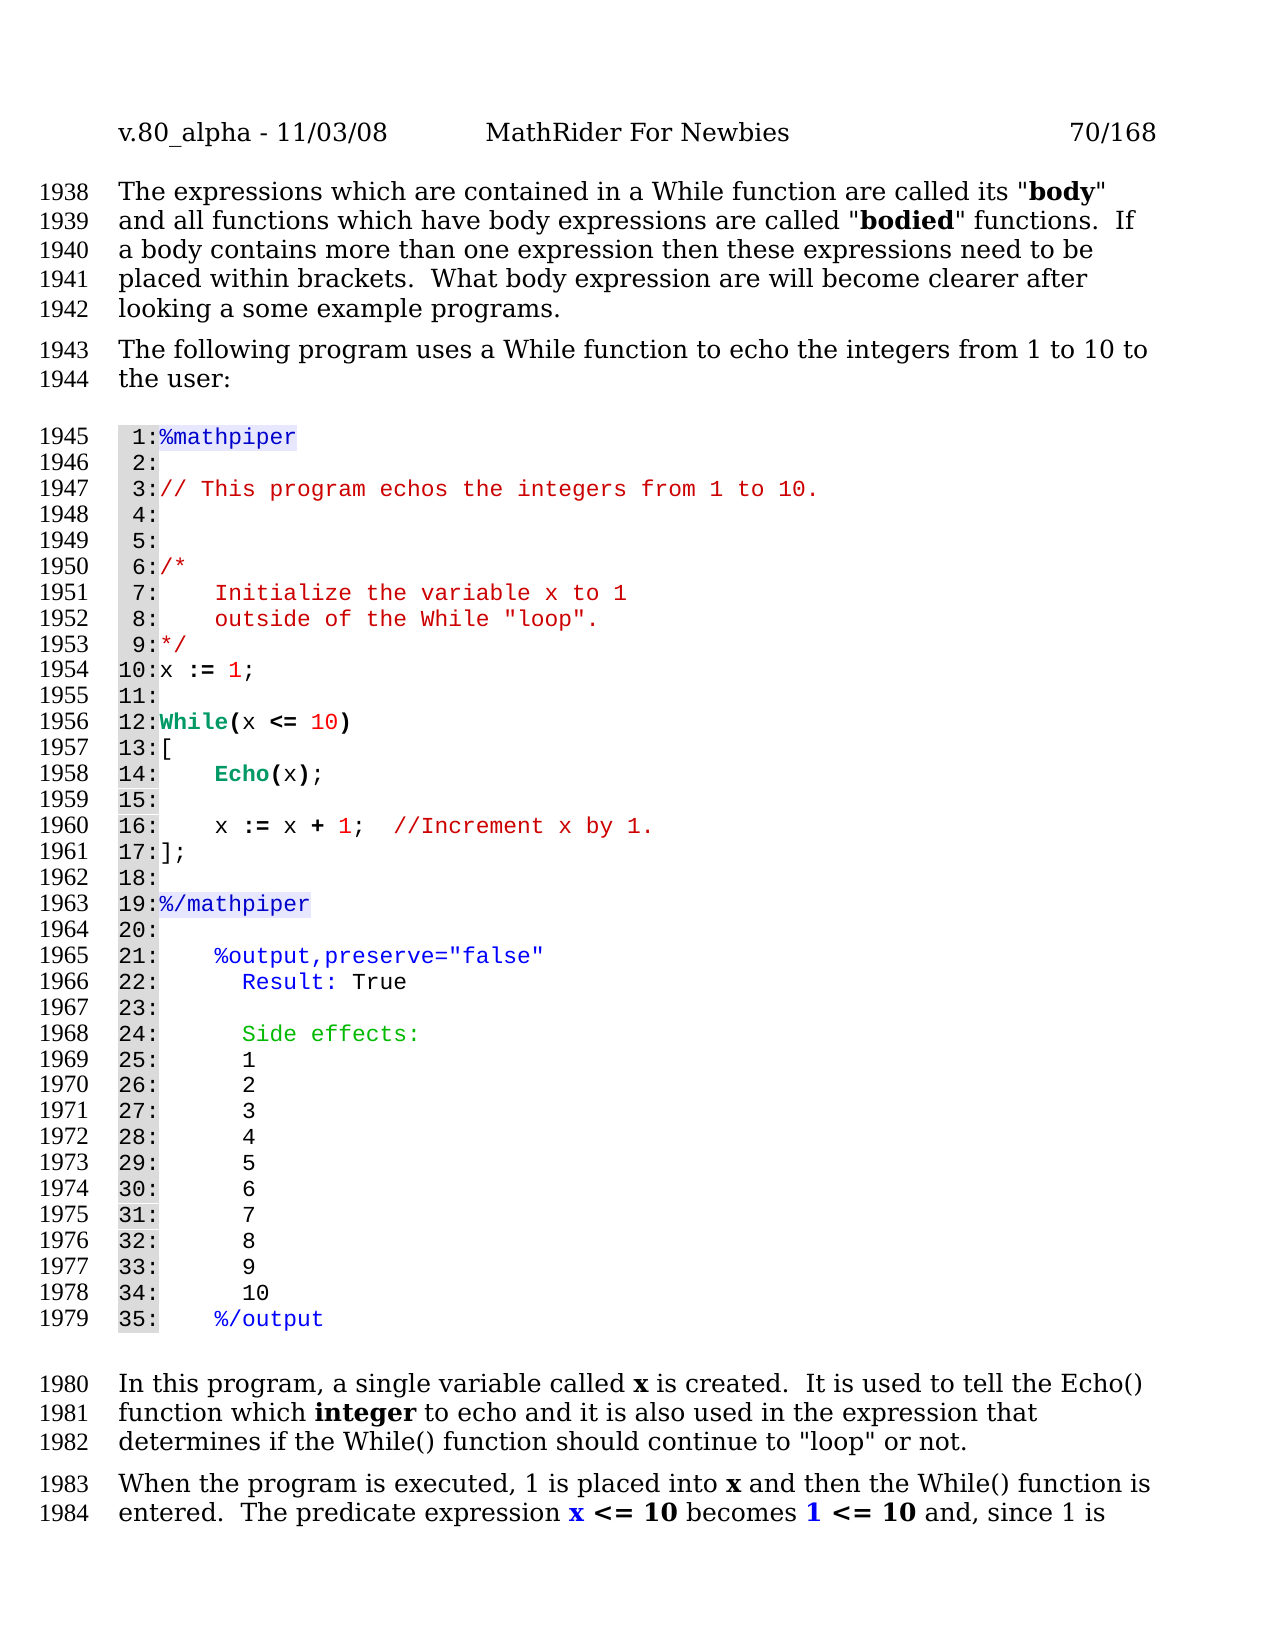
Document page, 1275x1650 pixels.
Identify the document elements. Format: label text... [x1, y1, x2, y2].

text 19:%/mathpiper [118, 892, 1157, 918]
text In this program, a single variable called x is created. It is used to tell the Echo() function which integer to echo and it is also used in the expression that determines if the While() function should continue to "loop" or not. [118, 1369, 1157, 1457]
text The following program uses a While function to echo the integers from 1 to 10 to the user: [118, 335, 1157, 393]
text 8: outside of the While "loop". [118, 607, 1157, 633]
text 1:%mathpiper [118, 425, 1157, 451]
text 16: x := x + 1; //Increment x by 1. [118, 814, 1157, 840]
text 13:[ [118, 737, 1157, 763]
text 20: [118, 918, 1157, 944]
text 33: 9 [118, 1255, 1157, 1281]
text 23: [118, 996, 1157, 1022]
text 30: 6 [118, 1178, 1157, 1203]
text 4: [118, 503, 1157, 529]
text 22: Result: True [118, 970, 1157, 996]
text 27: 3 [118, 1100, 1157, 1126]
text 18: [118, 866, 1157, 892]
text 29: 5 [118, 1152, 1157, 1178]
text 21: %output,preserve="false" [118, 944, 1157, 970]
text 9:*/ [118, 633, 1157, 659]
text 6:/* [118, 555, 1157, 581]
text 3:// This program echos the integers from 1 to 10. [118, 477, 1157, 503]
text 15: [118, 788, 1157, 814]
text 17:]; [118, 840, 1157, 866]
text When the program is executed, 1 is placed into x and then the While() function is entered. The predicate expression x <= 10 becomes 1 <= 10 and, since 1 is [118, 1469, 1157, 1527]
text 24: Side effects: [118, 1022, 1157, 1048]
text The expressions which are contained in a While function are called its "body" and all functions which have body expressions are called "bodied" functions. If a body contains more than one expression then these expressions need to be placed within brackets. What body expression are will become clearer after looking a some example programs. [118, 177, 1157, 323]
text 2: [118, 451, 1157, 477]
text 10:x := 1; [118, 659, 1157, 685]
text 34: 10 [118, 1281, 1157, 1307]
text 25: 1 [118, 1048, 1157, 1074]
text 26: 2 [118, 1074, 1157, 1100]
text 12:While(x <= 10) [118, 711, 1157, 737]
text 28: 4 [118, 1126, 1157, 1152]
text 14: Echo(x); [118, 763, 1157, 788]
text 31: 7 [118, 1203, 1157, 1229]
text 11: [118, 685, 1157, 711]
text 32: 8 [118, 1229, 1157, 1255]
text 35: %/output [118, 1307, 1157, 1333]
text 5: [118, 529, 1157, 555]
text 7: Initialize the variable x to 1 [118, 581, 1157, 607]
